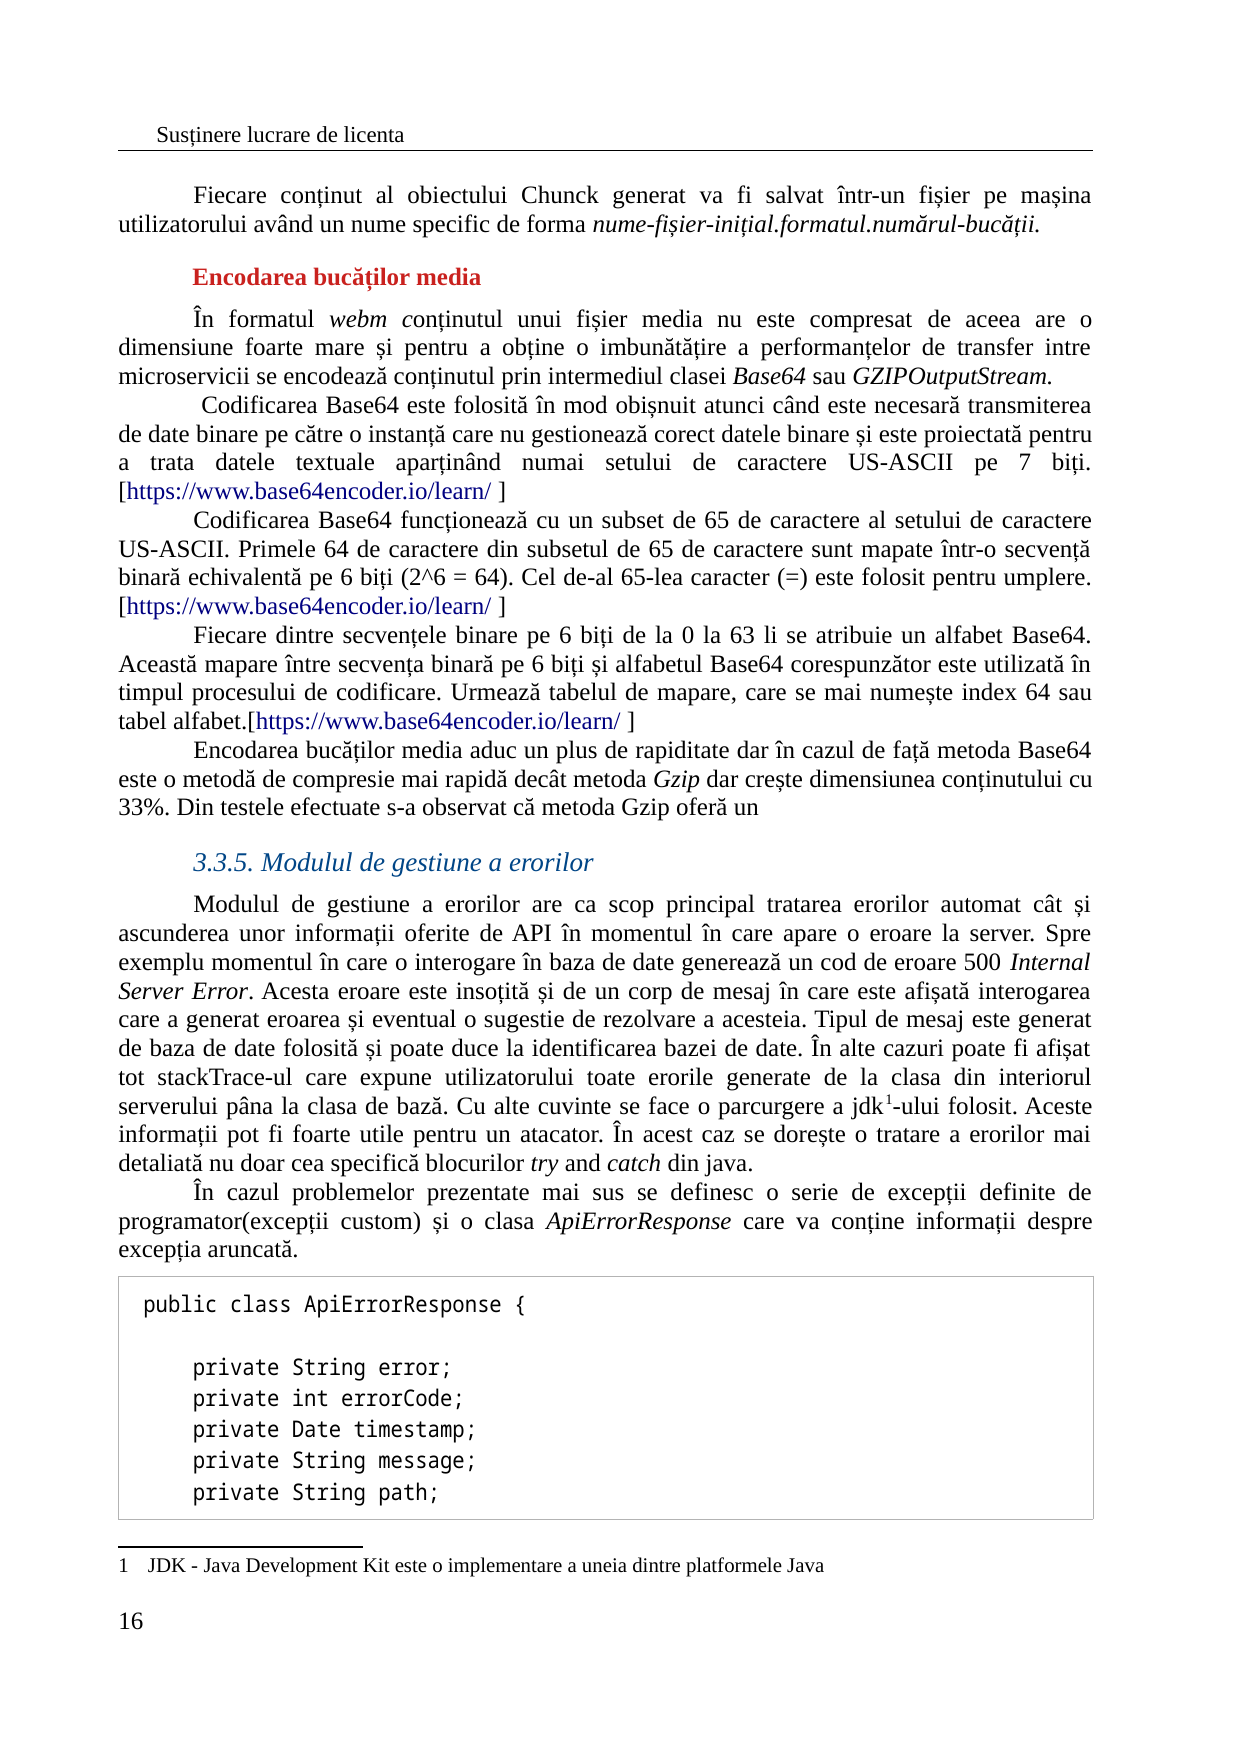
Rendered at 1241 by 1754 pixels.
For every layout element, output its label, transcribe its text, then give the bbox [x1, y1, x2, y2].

text JDK - Java Development Kit este o implementare a uneia dintre platformele Java [118, 1553, 1093, 1577]
text private String error; [119, 1338, 1093, 1369]
text Modulul de gestiune a erorilor are ca scop principal tratarea erorilor automat cât și ascunderea unor informații oferite de API în momentul în care apare o eroare la server. Spre exemplu momentul în care o interogare în baza de date generează un cod de eroare 500 Internal Server Error. Acesta eroare este insoțită și de un corp de mesaj în care este afișată interogarea care a generat eroarea și eventual o sugestie de rezolvare a acesteia. Tipul de mesaj este generat de baza de date folosită și poate duce la identificarea bazei de date. În alte cazuri poate fi afișat tot stackTrace-ul care expune utilizatorului toate erorile generate de la clasa din interiorul serverului pâna la clasa de bază. Cu alte cuvinte se face o parcurgere a jdk-ului folosit. Aceste informații pot fi foarte utile pentru un atacator. În acest caz se dorește o tratare a erorilor mai detaliată nu doar cea specifică blocurilor try and catch din java. [118, 889, 1093, 1177]
subtitle Modulul de gestiune a erorilor [193, 846, 1093, 877]
subtitle Encodarea bucăților media [192, 262, 1093, 291]
text În cazul problemelor prezentate mai sus se definesc o serie de excepții definite de programator(excepții custom) și o clasa ApiErrorResponse care va conține informații despre excepția aruncată. [118, 1177, 1093, 1263]
text Codificarea Base64 este folosită în mod obișnuit atunci când este necesară transmiterea de date binare pe către o instanță care nu gestionează corect datele binare și este proiectată pentru a trata datele textuale aparținând numai setului de caractere US-ASCII pe 7 biți.[https://www.base64encoder.io/learn/ ] [118, 390, 1093, 505]
text private Date timestamp; [119, 1401, 1093, 1432]
text Encodarea bucăților media aduc un plus de rapiditate dar în cazul de față metoda Base64 este o metodă de compresie mai rapidă decât metoda Gzip dar crește dimensiunea conținutului cu 33%. Din testele efectuate s-a observat că metoda Gzip oferă un [118, 735, 1093, 821]
text În formatul webm conținutul unui fișier media nu este compresat de aceea are o dimensiune foarte mare și pentru a obține o imbunătățire a performanțelor de transfer intre microservicii se encodează conținutul prin intermediul clasei Base64 sau GZIPOutputStream. [118, 304, 1093, 390]
text public class ApiErrorResponse { [119, 1277, 1093, 1319]
text private String message; [119, 1432, 1093, 1463]
text Codificarea Base64 funcționează cu un subset de 65 de caractere al setului de caractere US-ASCII. Primele 64 de caractere din subsetul de 65 de caractere sunt mapate într-o secvență binară echivalentă pe 6 biți (2^6 = 64). Cel de-al 65-lea caracter (=) este folosit pentru umplere.[https://www.base64encoder.io/learn/ ] [118, 505, 1093, 620]
text Fiecare dintre secvențele binare pe 6 biți de la 0 la 63 li se atribuie un alfabet Base64. Această mapare între secvența binară pe 6 biți și alfabetul Base64 corespunzător este utilizată în timpul procesului de codificare. Urmează tabelul de mapare, care se mai numește index 64 sau tabel alfabet.[https://www.base64encoder.io/learn/ ] [118, 620, 1093, 735]
text Fiecare conținut al obiectului Chunck generat va fi salvat într-un fișier pe mașina utilizatorului având un nume specific de forma nume-fișier-inițial.formatul.numărul-bucății. [118, 180, 1093, 238]
text private String path; [119, 1463, 1093, 1519]
text private int errorCode; [119, 1369, 1093, 1401]
